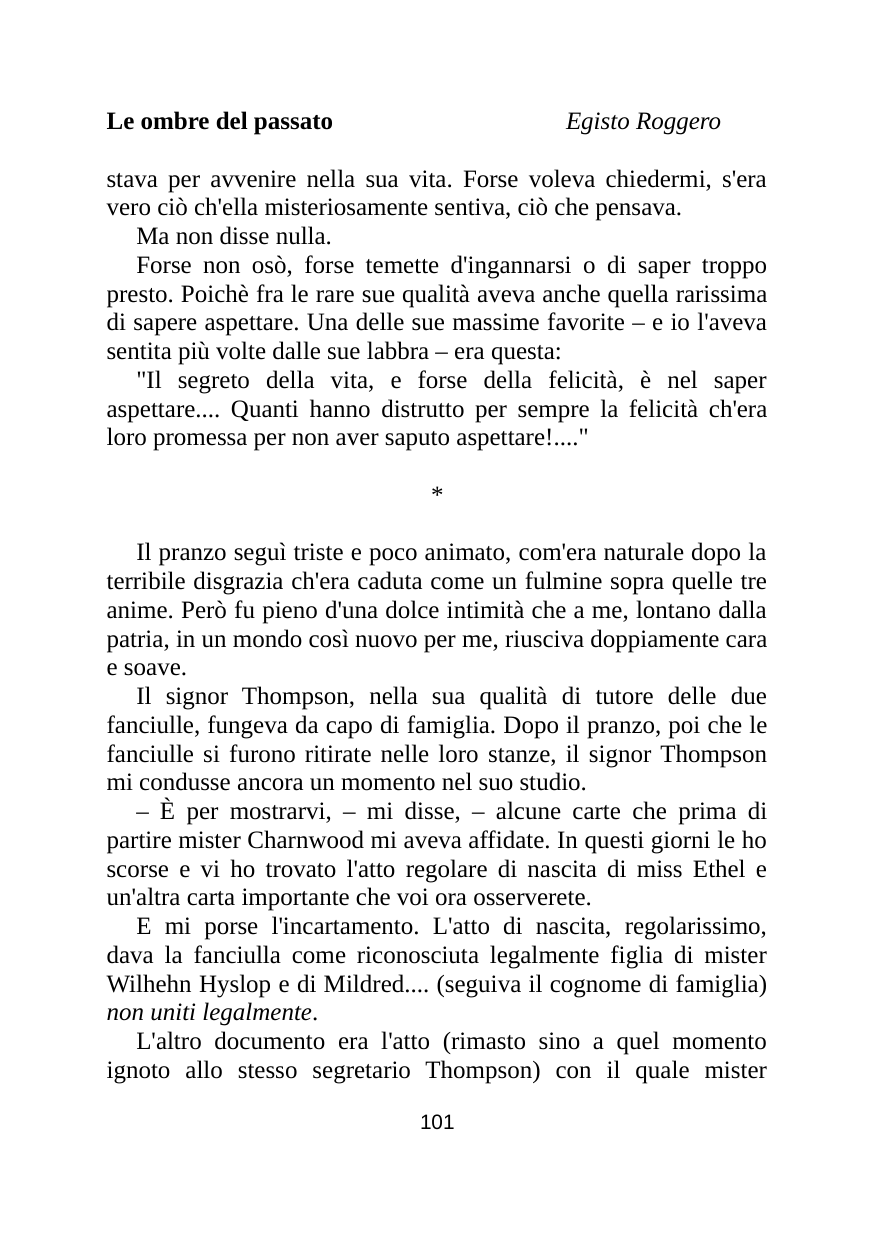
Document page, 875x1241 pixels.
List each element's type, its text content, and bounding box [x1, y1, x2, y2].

text E mi porse l'incartamento. L'atto di nascita, regolarissimo, dava la fanciulla come riconosciuta legalmente figlia di mister Wilhehn Hyslop e di Mildred.... (seguiva il cognome di famiglia) non uniti legalmente. [106, 911, 768, 1026]
text Il signor Thompson, nella sua qualità di tutore delle due fanciulle, fungeva da capo di famiglia. Dopo il pranzo, poi che le fanciulle si furono ritirate nelle loro stanze, il signor Thompson mi condusse ancora un momento nel suo studio. [106, 681, 768, 796]
text Forse non osò, forse temette d'ingannarsi o di saper troppo presto. Poichè fra le rare sue qualità aveva anche quella rarissima di sapere aspettare. Una delle sue massime favorite – e io l'aveva sentita più volte dalle sue labbra – era questa: [106, 250, 768, 365]
text Ma non disse nulla. [106, 221, 768, 250]
text stava per avvenire nella sua vita. Forse voleva chiedermi, s'era vero ciò ch'ella misteriosamente sentiva, ciò che pensava. [106, 164, 768, 221]
text "Il segreto della vita, e forse della felicità, è nel saper aspettare.... Quanti hanno distrutto per sempre la felicità ch'era loro promessa per non aver saputo aspettare!...." [106, 365, 768, 451]
text L'altro documento era l'atto (rimasto sino a quel momento ignoto allo stesso segretario Thompson) con il quale mister [106, 1026, 768, 1084]
text Il pranzo seguì triste e poco animato, com'era naturale dopo la terribile disgrazia ch'era caduta come un fulmine sopra quelle tre anime. Però fu pieno d'una dolce intimità che a me, lontano dalla patria, in un mondo così nuovo per me, riusciva doppiamente cara e soave. [106, 537, 768, 681]
text * [106, 480, 768, 509]
text – È per mostrarvi, – mi disse, – alcune carte che prima di partire mister Charnwood mi aveva affidate. In questi giorni le ho scorse e vi ho trovato l'atto regolare di nascita di miss Ethel e un'altra carta importante che voi ora osserverete. [106, 796, 768, 911]
